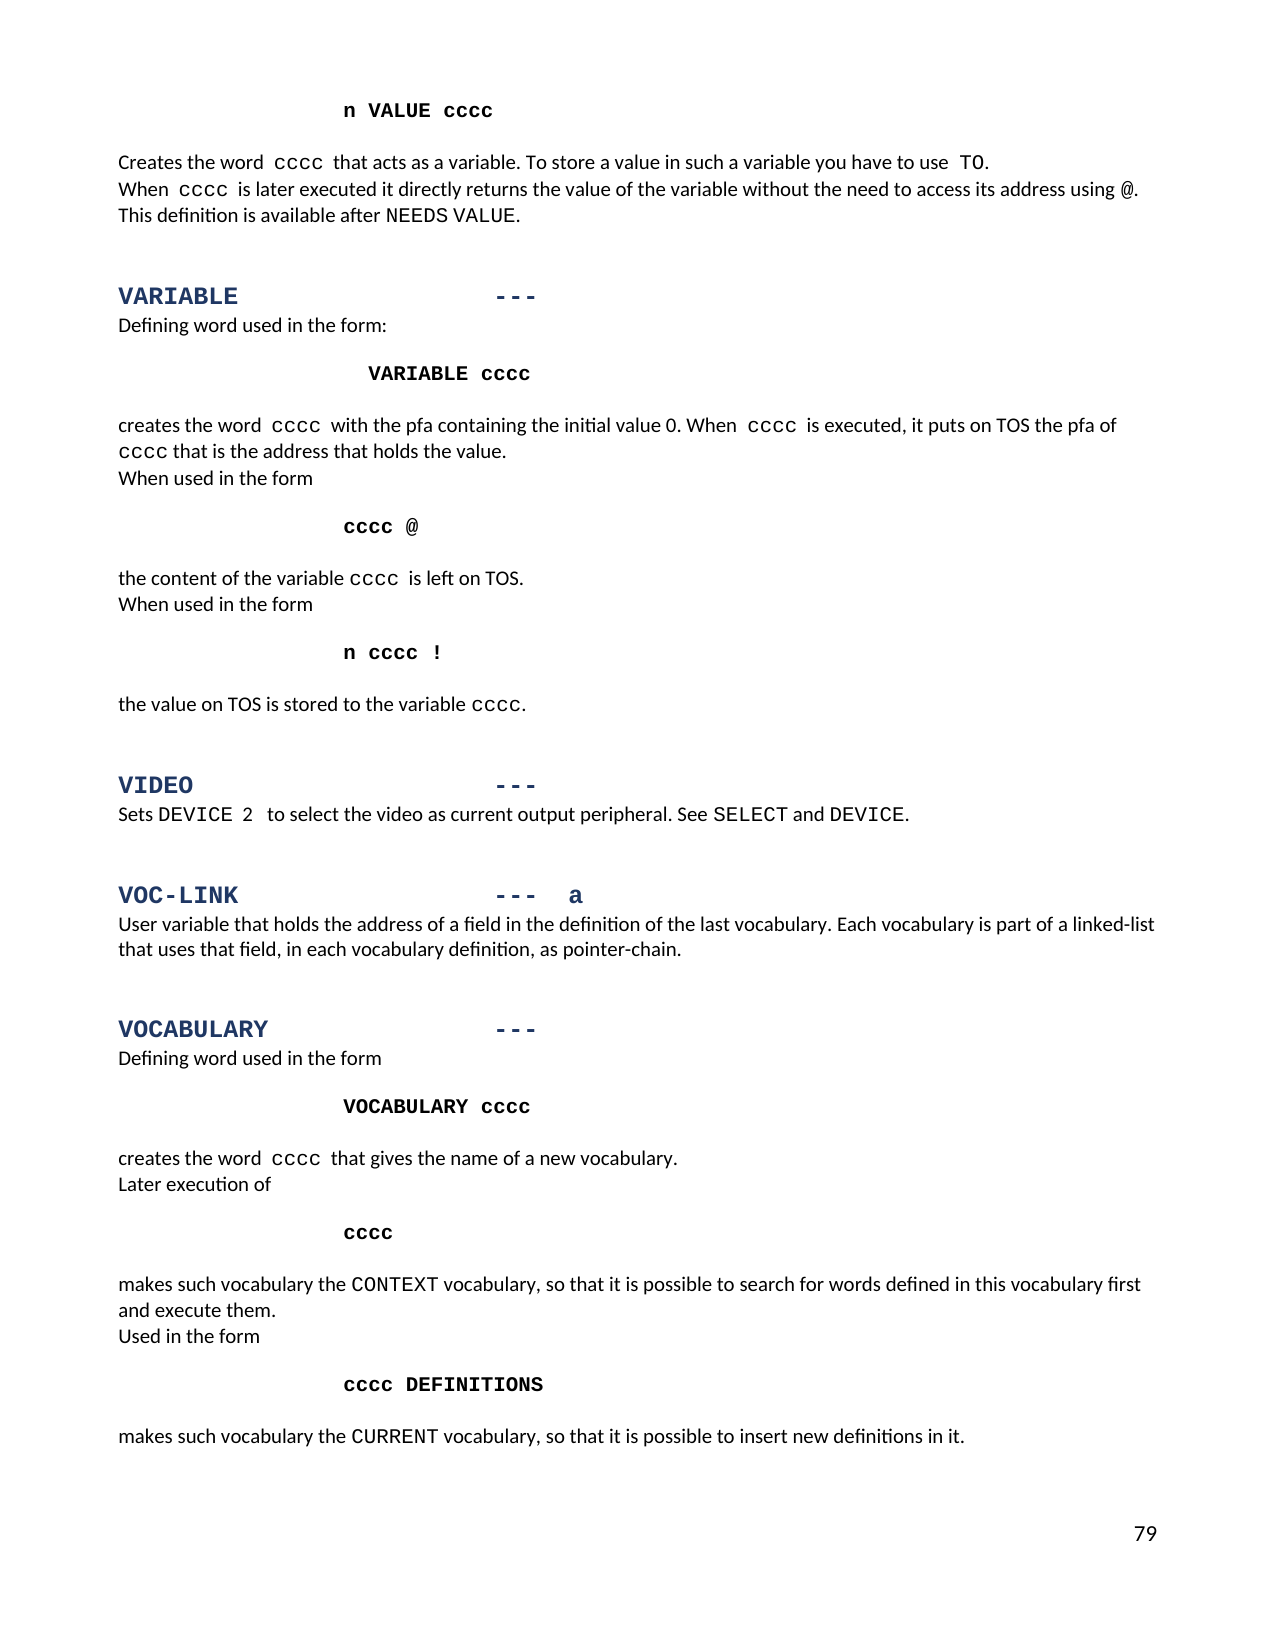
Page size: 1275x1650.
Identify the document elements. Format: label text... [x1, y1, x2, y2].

text n cccc ! [118, 642, 1157, 666]
text VOCABULARY cccc [118, 1096, 1157, 1119]
text makes such vocabulary the CONTEXT vocabulary, so that it is possible to search for words defined in this vocabulary first and execute them. [118, 1271, 1157, 1323]
text VARIABLE cccc [118, 363, 1157, 387]
text creates the word cccc with the pfa containing the initial value 0. When cccc is executed, it puts on TOS the pfa of cccc that is the address that holds the value. [118, 412, 1157, 465]
text When used in the form [118, 465, 1157, 490]
text Defining word used in the form [118, 1045, 1157, 1070]
text Later execution of [118, 1171, 1157, 1197]
text Used in the form [118, 1323, 1157, 1348]
text n VALUE cccc [118, 100, 1157, 124]
text Creates the word cccc that acts as a variable. To store a value in such a variable you have to use TO. [118, 149, 1157, 176]
text Defining word used in the form: [118, 312, 1157, 338]
text cccc DEFINITIONS [118, 1374, 1157, 1398]
subtitle VOC-LINK --- a [118, 882, 1157, 911]
subtitle VIDEO --- [118, 773, 1157, 801]
text the value on TOS is stored to the variable cccc. [118, 691, 1157, 718]
text User variable that holds the address of a field in the definition of the last vocabulary. Each vocabulary is part of a linked-list that uses that field, in each vocabulary definition, as pointer-chain. [118, 911, 1157, 962]
text cccc @ [118, 516, 1157, 539]
subtitle VARIABLE --- [118, 284, 1157, 312]
text When used in the form [118, 591, 1157, 617]
subtitle VOCABULARY --- [118, 1017, 1157, 1045]
text When cccc is later executed it directly returns the value of the variable without the need to access its address using @. This definition is available after NEEDS VALUE. [118, 176, 1157, 229]
text creates the word cccc that gives the name of a new vocabulary. [118, 1145, 1157, 1171]
text makes such vocabulary the CURRENT vocabulary, so that it is possible to insert new definitions in it. [118, 1423, 1157, 1449]
text the content of the variable cccc is left on TOS. [118, 565, 1157, 591]
text Sets DEVICE 2 to select the video as current output peripheral. See SELECT and DEVICE. [118, 801, 1157, 827]
text cccc [118, 1222, 1157, 1246]
